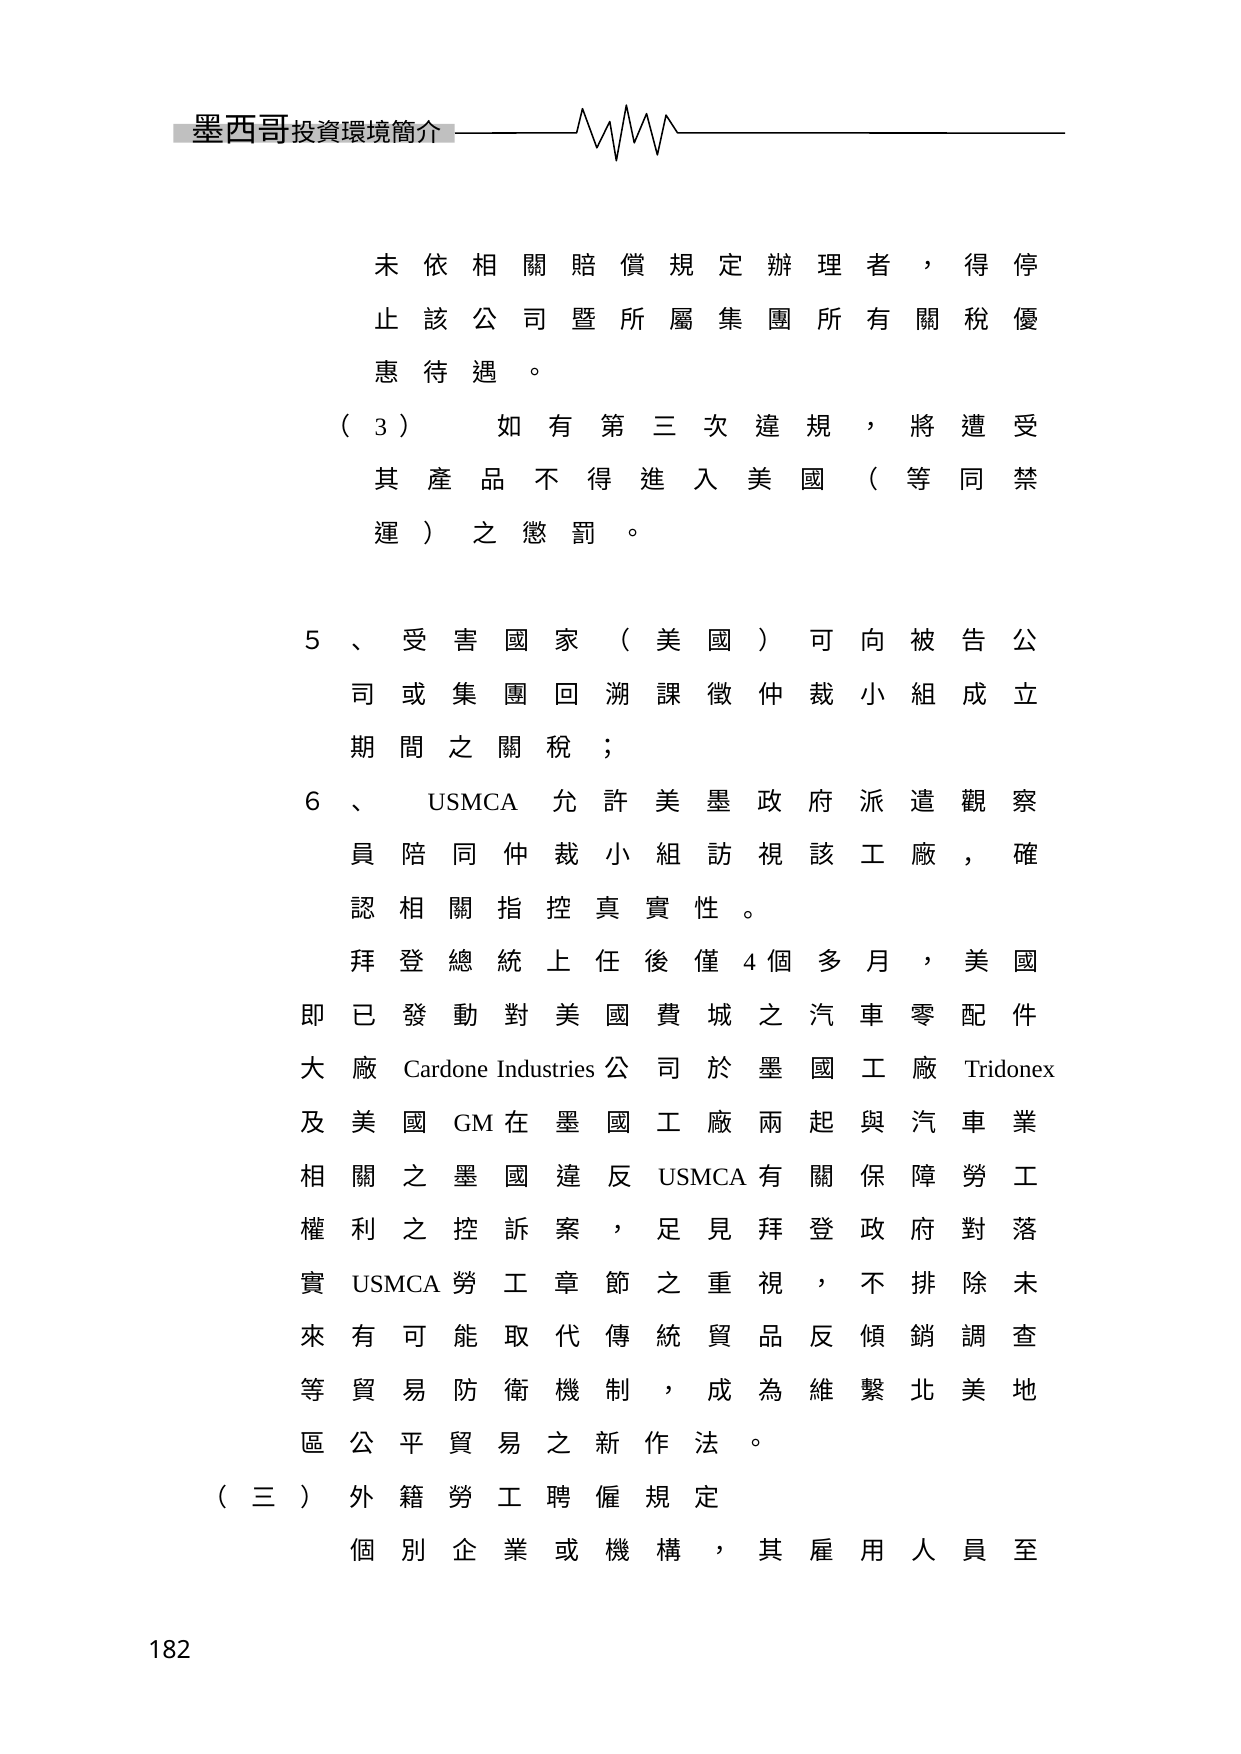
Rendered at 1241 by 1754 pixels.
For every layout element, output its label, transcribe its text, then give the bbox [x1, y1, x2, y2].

text ６、USMCA允許美墨政府派遣觀察員陪同仲裁小組訪視該工廠，確認相關指控真實性。 [276, 773, 1063, 933]
text 未依相關賠償規定辦理者，得停止該公司暨所屬集團所有關稅優惠待遇。 [301, 237, 1063, 398]
text 個別企業或機構，其雇用人員至 [276, 1522, 1063, 1576]
text ５、受害國家（美國）可向被告公司或集團回溯課徵仲裁小組成立期間之關稅； [276, 612, 1063, 773]
text （三）外籍勞工聘僱規定 [202, 1469, 1063, 1522]
text 拜登總統上任後僅4個多月，美國即已發動對美國費城之汽車零配件大廠Cardone Industries公司於墨國工廠Tridonex及美國GM在墨國工廠兩起與汽車業相關之墨國違反USMCA有關保障勞工權利之控訴案，足見拜登政府對落實USMCA勞工章節之重視，不排除未來有可能取代傳統貿品反傾銷調查等貿易防衛機制，成為維繫北美地區公平貿易之新作法。 [276, 933, 1063, 1469]
text （3） 如有第三次違規，將遭受其產品不得進入美國（等同禁運）之懲罰。 [301, 398, 1063, 558]
